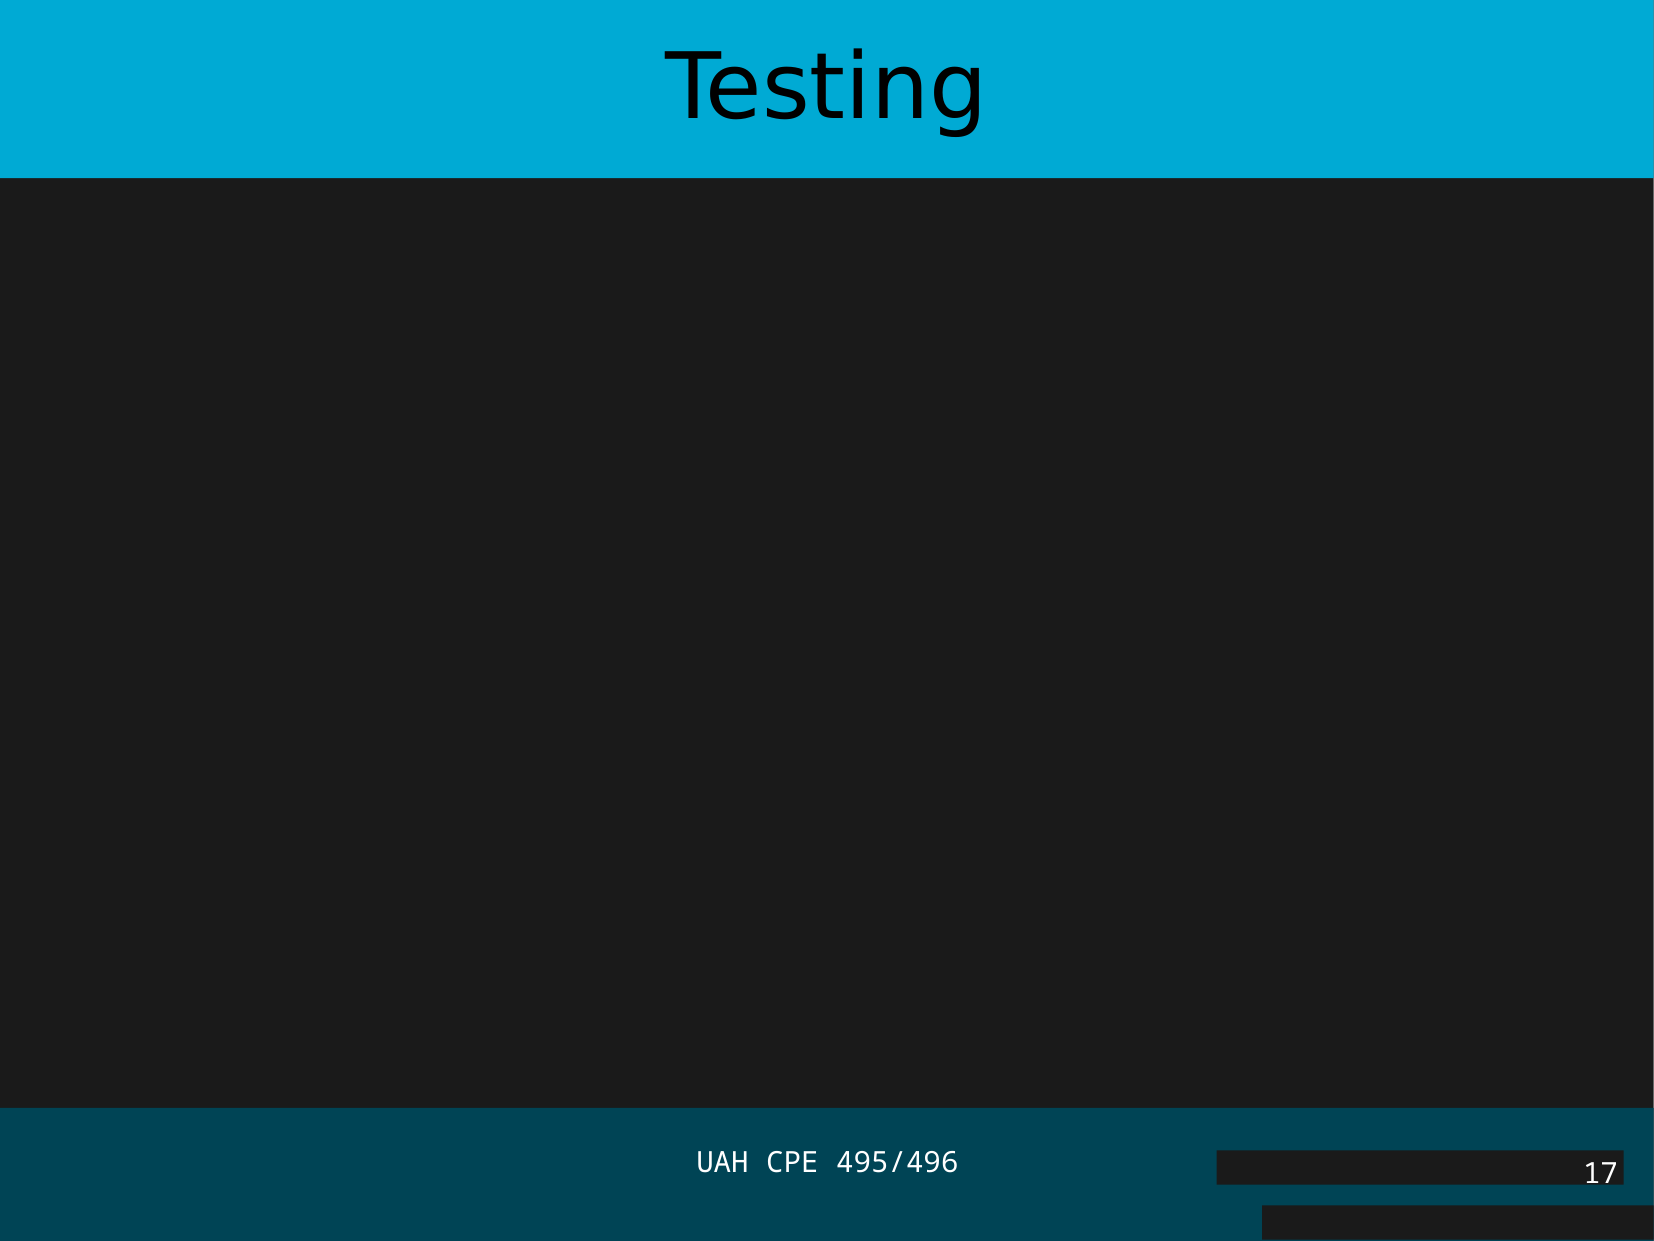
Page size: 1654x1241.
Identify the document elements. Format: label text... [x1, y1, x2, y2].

title Testing [82, 8, 1571, 166]
